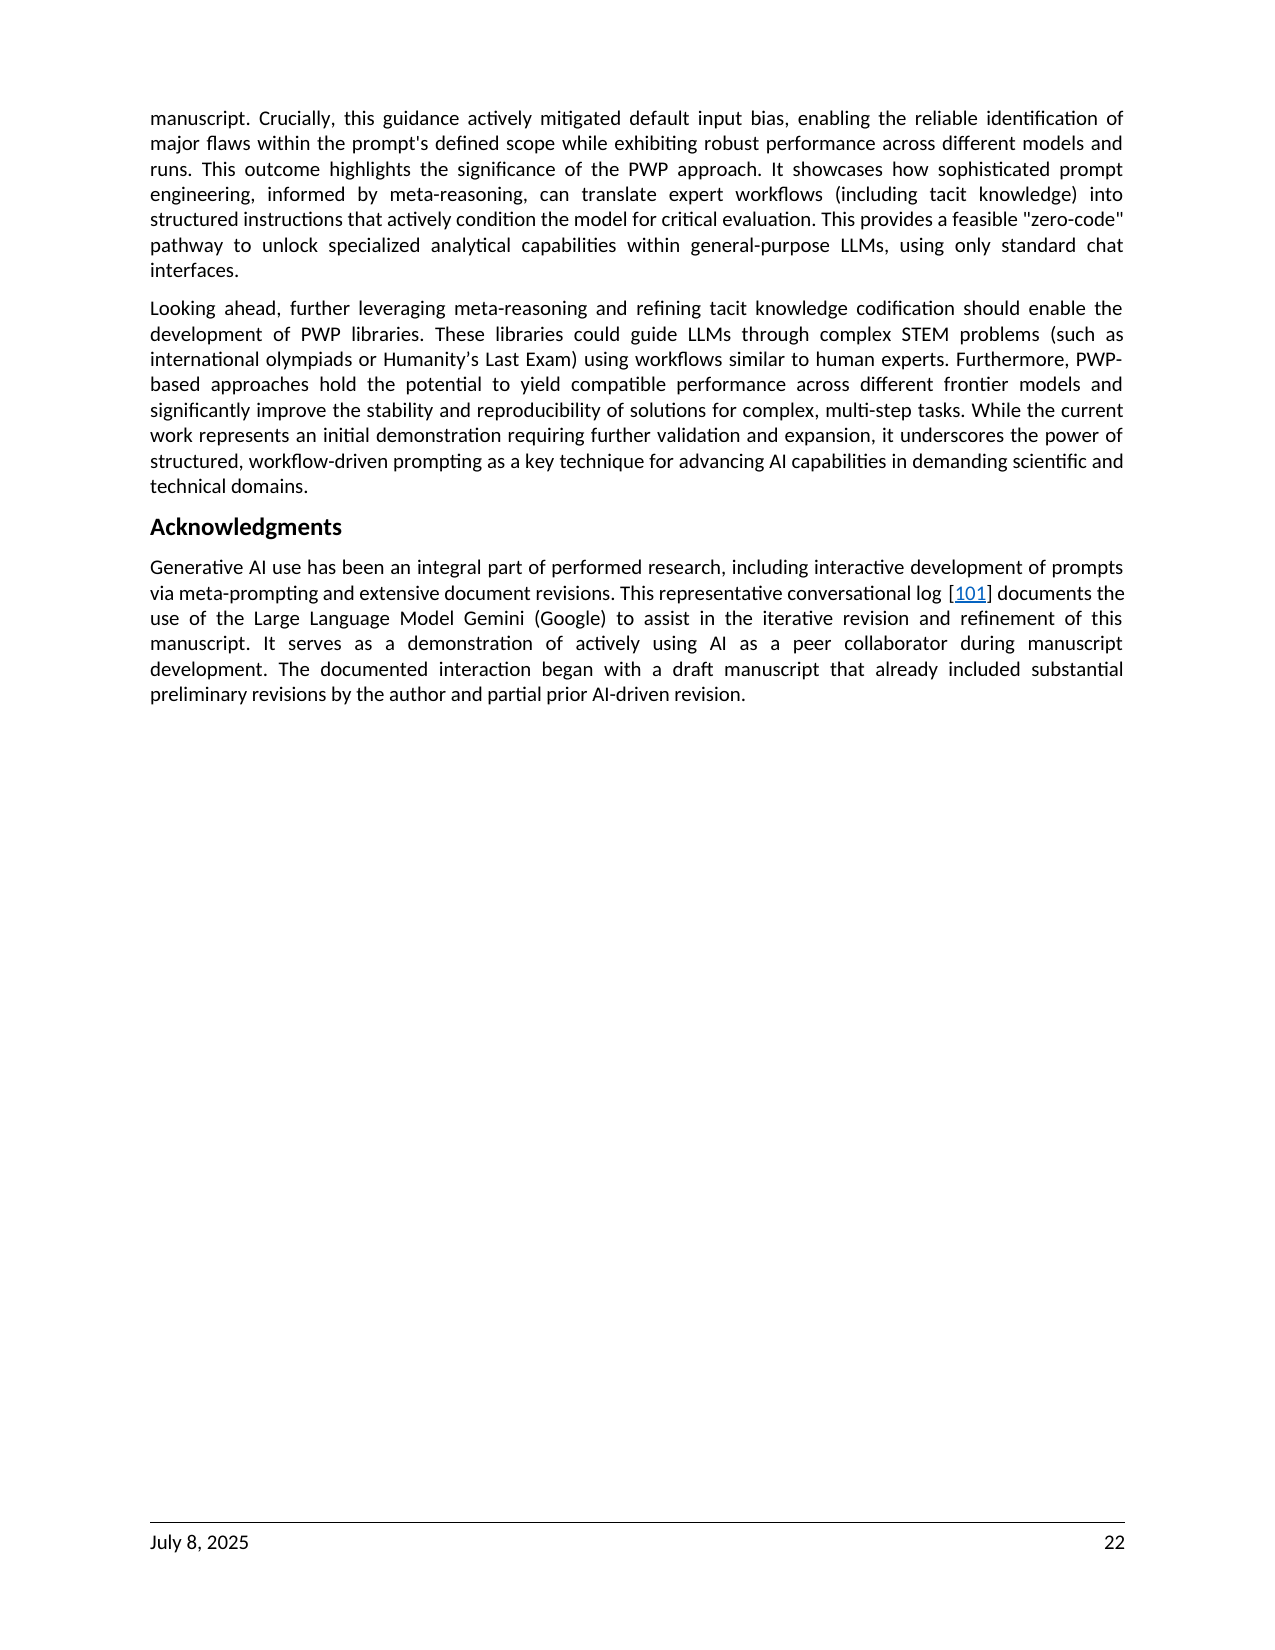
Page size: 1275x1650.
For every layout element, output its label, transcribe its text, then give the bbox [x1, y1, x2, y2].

text Looking ahead, further leveraging meta-reasoning and refining tacit knowledge codification should enable the development of PWP libraries. These libraries could guide LLMs through complex STEM problems (such as international olympiads or Humanity’s Last Exam) using workflows similar to human experts. Furthermore, PWP-based approaches hold the potential to yield compatible performance across different frontier models and significantly improve the stability and reproducibility of solutions for complex, multi-step tasks. While the current work represents an initial demonstration requiring further validation and expansion, it underscores the power of structured, workflow-driven prompting as a key technique for advancing AI capabilities in demanding scientific and technical domains. [150, 295, 1125, 499]
text Generative AI use has been an integral part of performed research, including interactive development of prompts via meta-prompting and extensive document revisions. This representative conversational log [101] documents the use of the Large Language Model Gemini (Google) to assist in the iterative revision and refinement of this manuscript. It serves as a demonstration of actively using AI as a peer collaborator during manuscript development. The documented interaction began with a draft manuscript that already included substantial preliminary revisions by the author and partial prior AI-driven revision. [150, 554, 1125, 707]
subtitle Acknowledgments [150, 511, 1125, 542]
text manuscript. Crucially, this guidance actively mitigated default input bias, enabling the reliable identification of major flaws within the prompt's defined scope while exhibiting robust performance across different models and runs. This outcome highlights the significance of the PWP approach. It showcases how sophisticated prompt engineering, informed by meta-reasoning, can translate expert workflows (including tacit knowledge) into structured instructions that actively condition the model for critical evaluation. This provides a feasible "zero-code" pathway to unlock specialized analytical capabilities within general-purpose LLMs, using only standard chat interfaces. [150, 105, 1125, 283]
